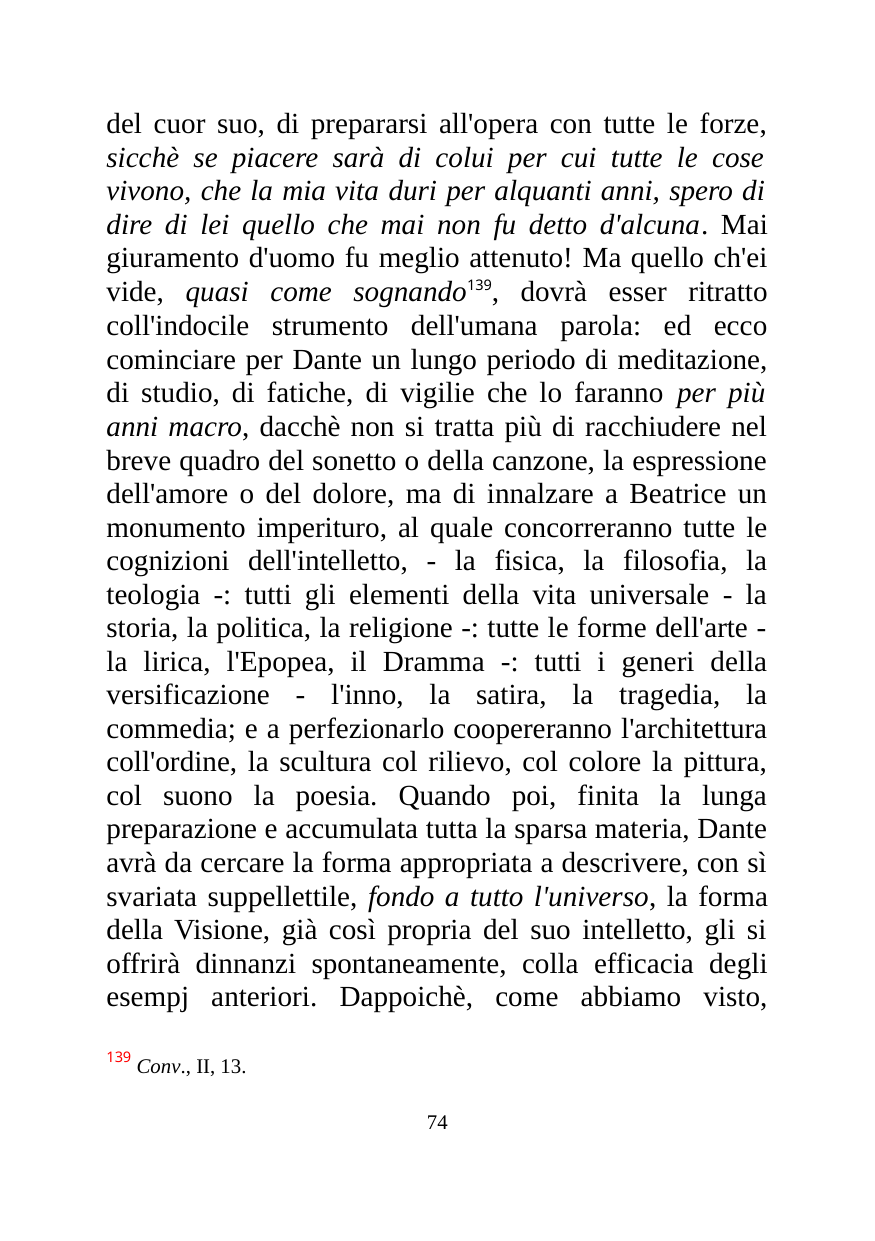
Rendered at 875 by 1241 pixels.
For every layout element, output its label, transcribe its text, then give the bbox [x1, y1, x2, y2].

text del cuor suo, di prepararsi all'opera con tutte le forze, sicchè se piacere sarà di colui per cui tutte le cose vivono, che la mia vita duri per alquanti anni, spero di dire di lei quello che mai non fu detto d'alcuna. Mai giuramento d'uomo fu meglio attenuto! Ma quello ch'ei vide, quasi come sognando, dovrà esser ritratto coll'indocile strumento dell'umana parola: ed ecco cominciare per Dante un lungo periodo di meditazione, di studio, di fatiche, di vigilie che lo faranno per più anni macro, dacchè non si tratta più di racchiudere nel breve quadro del sonetto o della canzone, la espressione dell'amore o del dolore, ma di innalzare a Beatrice un monumento imperituro, al quale concorreranno tutte le cognizioni dell'intelletto, - la fisica, la filosofia, la teologia -: tutti gli elementi della vita universale - la storia, la politica, la religione -: tutte le forme dell'arte - la lirica, l'Epopea, il Dramma -: tutti i generi della versificazione - l'inno, la satira, la tragedia, la commedia; e a perfezionarlo coopereranno l'architettura coll'ordine, la scultura col rilievo, col colore la pittura, col suono la poesia. Quando poi, finita la lunga preparazione e accumulata tutta la sparsa materia, Dante avrà da cercare la forma appropriata a descrivere, con sì svariata suppellettile, fondo a tutto l'universo, la forma della Visione, già così propria del suo intelletto, gli si offrirà dinnanzi spontaneamente, colla efficacia degli esempj anteriori. Dappoichè, come abbiamo visto, [106, 106, 768, 1013]
text Conv., II, 13. [106, 1046, 768, 1080]
